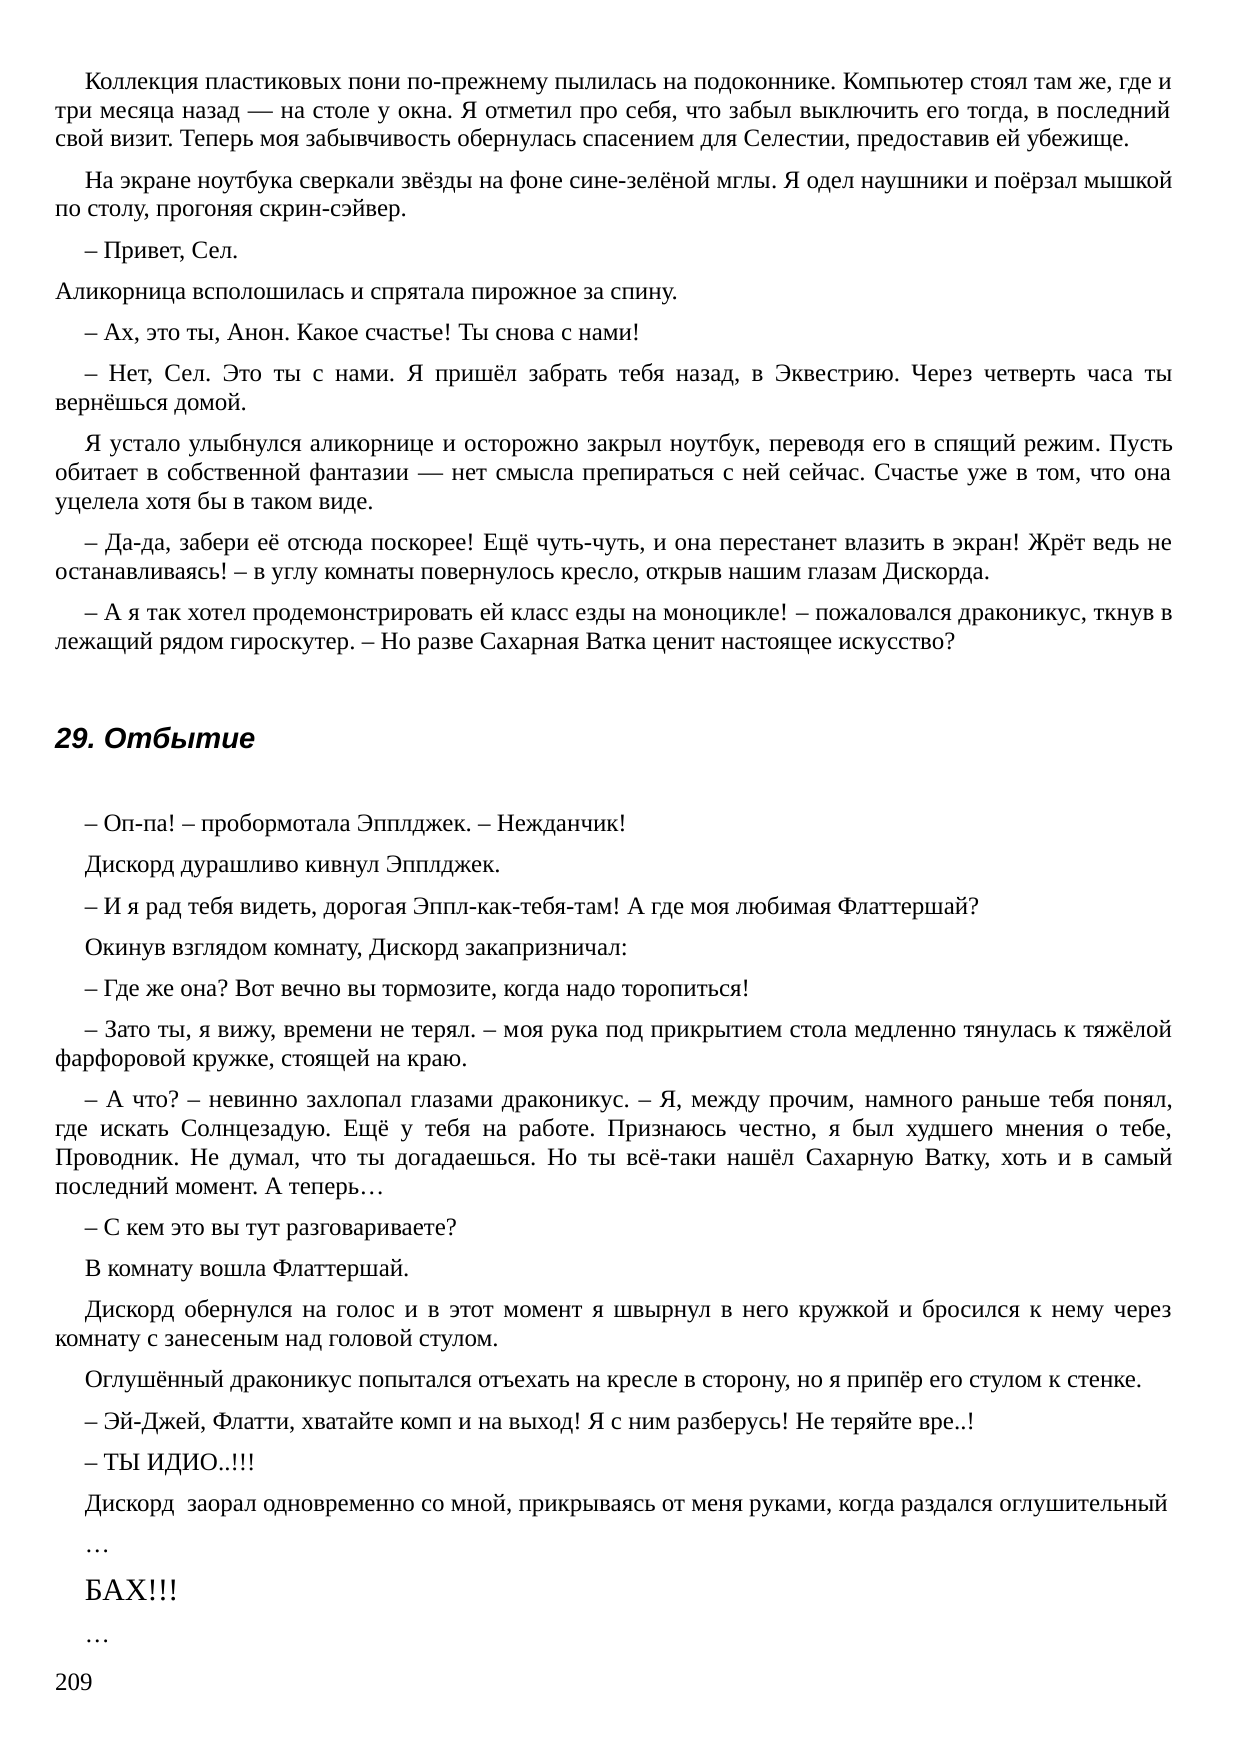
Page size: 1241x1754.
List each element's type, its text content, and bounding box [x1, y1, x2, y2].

text – А я так хотел продемонстрировать ей класс езды на моноцикле! – пожаловался драконикус, ткнув в лежащий рядом гироскутер. – Но разве Сахарная Ватка ценит настоящее искусство? [55, 597, 1173, 655]
text – ТЫ ИДИО..!!! [55, 1447, 1173, 1476]
text – И я рад тебя видеть, дорогая Эппл-как-тебя-там! А где моя любимая Флаттершай? [55, 891, 1173, 919]
text Дискорд обернулся на голос и в этот момент я швырнул в него кружкой и бросился к нему через комнату с занесеным над головой стулом. [55, 1294, 1173, 1352]
text БАХ!!! [55, 1571, 1173, 1607]
text … [55, 1619, 1173, 1648]
text … [55, 1529, 1173, 1558]
text Аликорница всполошилась и спрятала пирожное за спину. [55, 276, 1173, 305]
text – Нет, Сел. Это ты с нами. Я пришёл забрать тебя назад, в Эквестрию. Через четверть часа ты вернёшься домой. [55, 358, 1173, 416]
text – Где же она? Вот вечно вы тормозите, когда надо торопиться! [55, 973, 1173, 1002]
text – Эй-Джей, Флатти, хватайте комп и на выход! Я с ним разберусь! Не теряйте вре..! [55, 1406, 1173, 1434]
text Окинув взглядом комнату, Дискорд закапризничал: [55, 932, 1173, 961]
text – Да-да, забери её отсюда поскорее! Ещё чуть-чуть, и она перестанет влазить в экран! Жрёт ведь не останавливаясь! – в углу комнаты повернулось кресло, открыв нашим глазам Дискорда. [55, 527, 1173, 585]
text Дискорд дурашливо кивнул Эпплджек. [55, 849, 1173, 878]
text – Оп-па! – пробормотала Эпплджек. – Нежданчик! [55, 808, 1173, 837]
text Дискорд заорал одновременно со мной, прикрываясь от меня руками, когда раздался оглушительный [55, 1488, 1173, 1517]
text Коллекция пластиковых пони по-прежнему пылилась на подоконнике. Компьютер стоял там же, где и три месяца назад — на столе у окна. Я отметил про себя, что забыл выключить его тогда, в последний свой визит. Теперь моя забывчивость обернулась спасением для Селестии, предоставив ей убежище. [55, 66, 1173, 152]
text – Привет, Сел. [55, 235, 1173, 263]
text В комнату вошла Флаттершай. [55, 1253, 1173, 1282]
text Я устало улыбнулся аликорнице и осторожно закрыл ноутбук, переводя его в спящий режим. Пусть обитает в собственной фантазии — нет смысла препираться с ней сейчас. Счастье уже в том, что она уцелела хотя бы в таком виде. [55, 428, 1173, 515]
text – А что? – невинно захлопал глазами драконикус. – Я, между прочим, намного раньше тебя понял, где искать Солнцезадую. Ещё у тебя на работе. Признаюсь честно, я был худшего мнения о тебе, Проводник. Не думал, что ты догадаешься. Но ты всё-таки нашёл Сахарную Ватку, хоть и в самый последний момент. А теперь… [55, 1084, 1173, 1199]
text На экране ноутбука сверкали звёзды на фоне сине-зелёной мглы. Я одел наушники и поёрзал мышкой по столу, прогоняя скрин-сэйвер. [55, 165, 1173, 222]
text Оглушённый драконикус попытался отъехать на кресле в сторону, но я припёр его стулом к стенке. [55, 1364, 1173, 1393]
text – Зато ты, я вижу, времени не терял. – моя рука под прикрытием стола медленно тянулась к тяжёлой фарфоровой кружке, стоящей на краю. [55, 1014, 1173, 1072]
text – Ах, это ты, Анон. Какое счастье! Ты снова с нами! [55, 317, 1173, 346]
subtitle 29. Отбытие [55, 721, 1173, 754]
text – С кем это вы тут разговариваете? [55, 1212, 1173, 1241]
